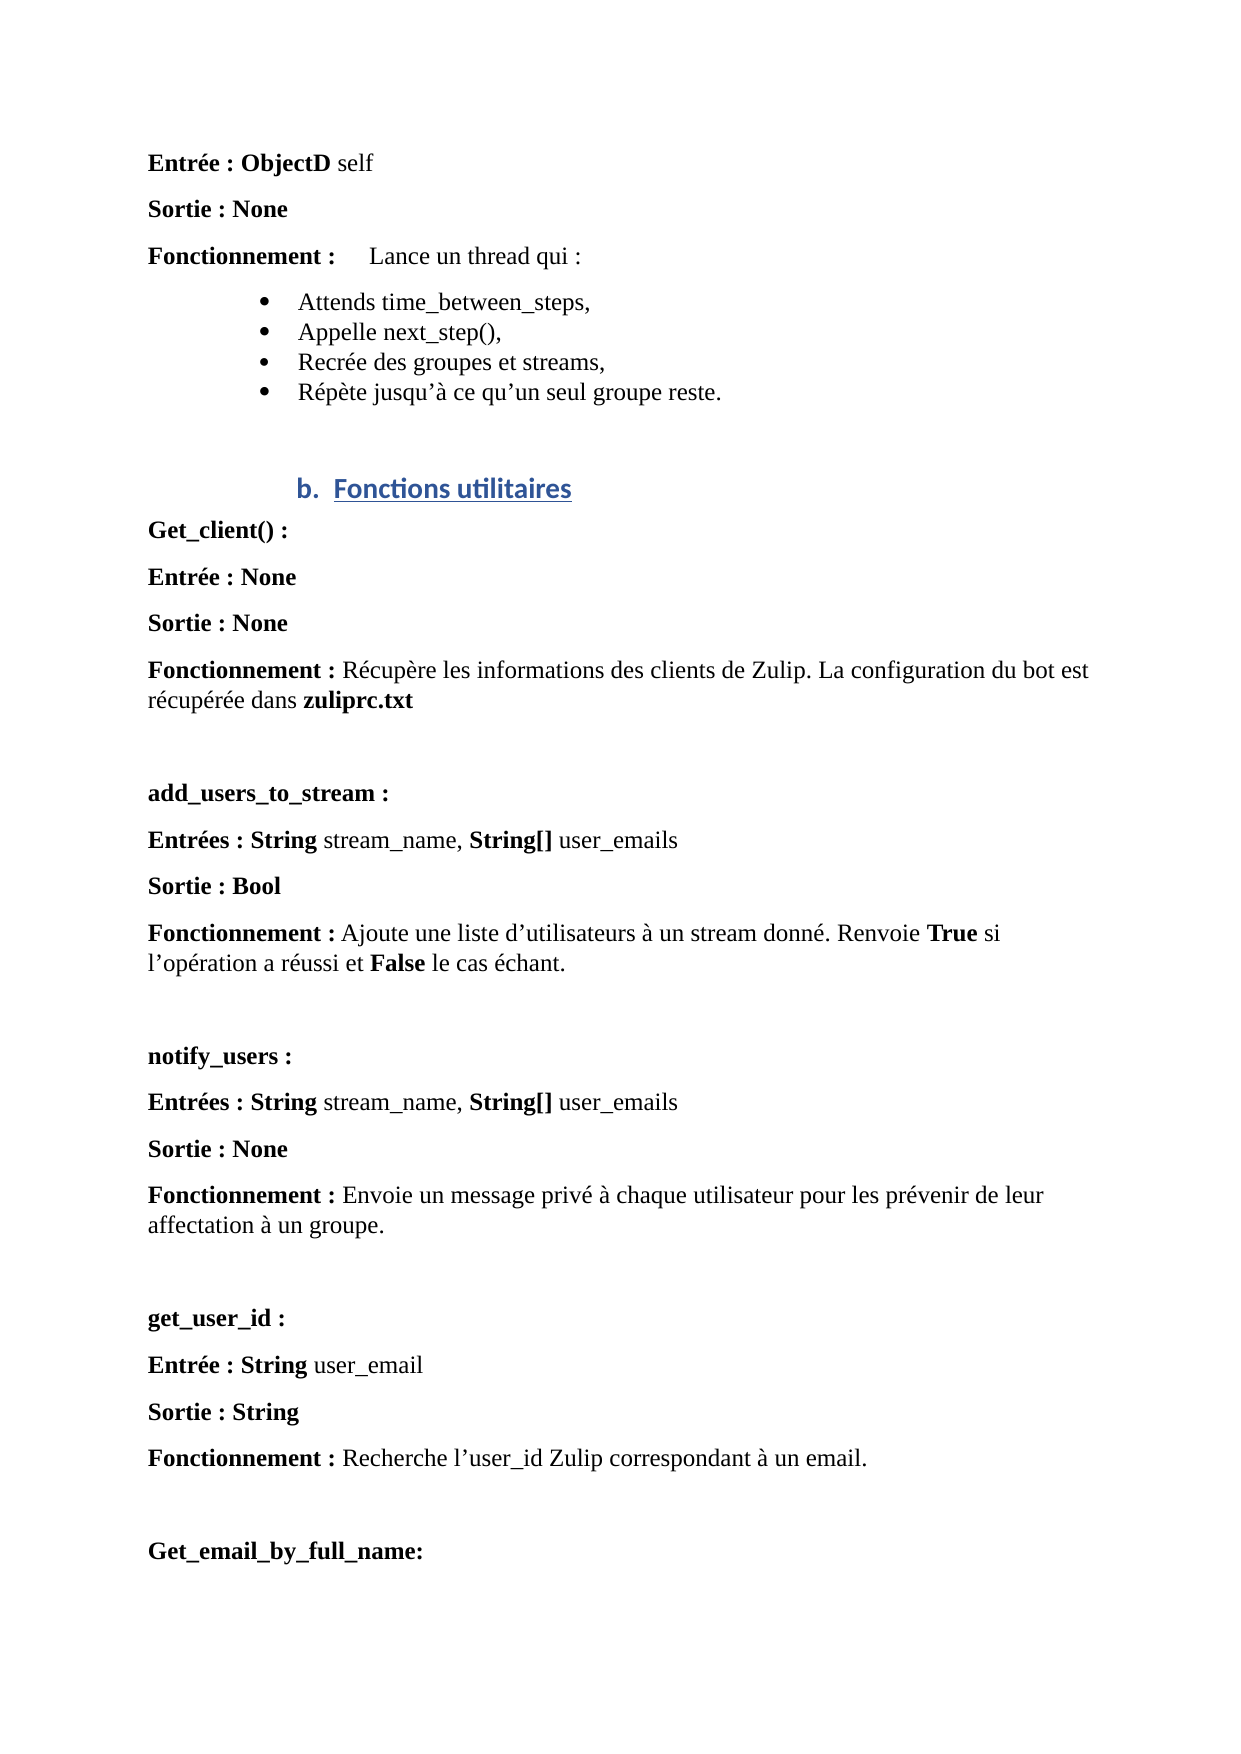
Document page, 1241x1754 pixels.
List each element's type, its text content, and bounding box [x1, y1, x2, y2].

text Entrées : String stream_name, String[] user_emails [148, 825, 1093, 853]
text Entrée : None [148, 562, 1093, 591]
list Répète jusqu’à ce qu’un seul groupe reste. [260, 377, 1093, 406]
text Fonctionnement : Recherche l’user_id Zulip correspondant à un email. [148, 1443, 1093, 1472]
text Get_client() : [148, 515, 1093, 544]
text Get_email_by_full_name: [148, 1536, 1093, 1565]
text Entrée : ObjectD self [148, 148, 1093, 176]
text Sortie : String [148, 1397, 1093, 1425]
list Appelle next_step(), [260, 317, 1093, 346]
text Sortie : None [148, 194, 1093, 223]
text Fonctionnement : Lance un thread qui : [148, 241, 1093, 269]
text Entrée : String user_email [148, 1350, 1093, 1379]
list Recrée des groupes et streams, [260, 347, 1093, 376]
text Fonctionnement : Ajoute une liste d’utilisateurs à un stream donné. Renvoie True si l’opération a réussi et False le cas échant. [148, 918, 1093, 976]
list Fonctions utilitaires [296, 470, 1093, 506]
text add_users_to_stream : [148, 778, 1093, 807]
text get_user_id : [148, 1303, 1093, 1332]
list Attends time_between_steps, [260, 287, 1093, 316]
text Sortie : None [148, 608, 1093, 637]
text notify_users : [148, 1041, 1093, 1069]
text Sortie : None [148, 1134, 1093, 1163]
text Fonctionnement : Envoie un message privé à chaque utilisateur pour les prévenir de leur affectation à un groupe. [148, 1181, 1093, 1239]
text Sortie : Bool [148, 871, 1093, 900]
text Fonctionnement : Récupère les informations des clients de Zulip. La configuration du bot est récupérée dans zuliprc.txt [148, 655, 1093, 714]
text Entrées : String stream_name, String[] user_emails [148, 1087, 1093, 1116]
